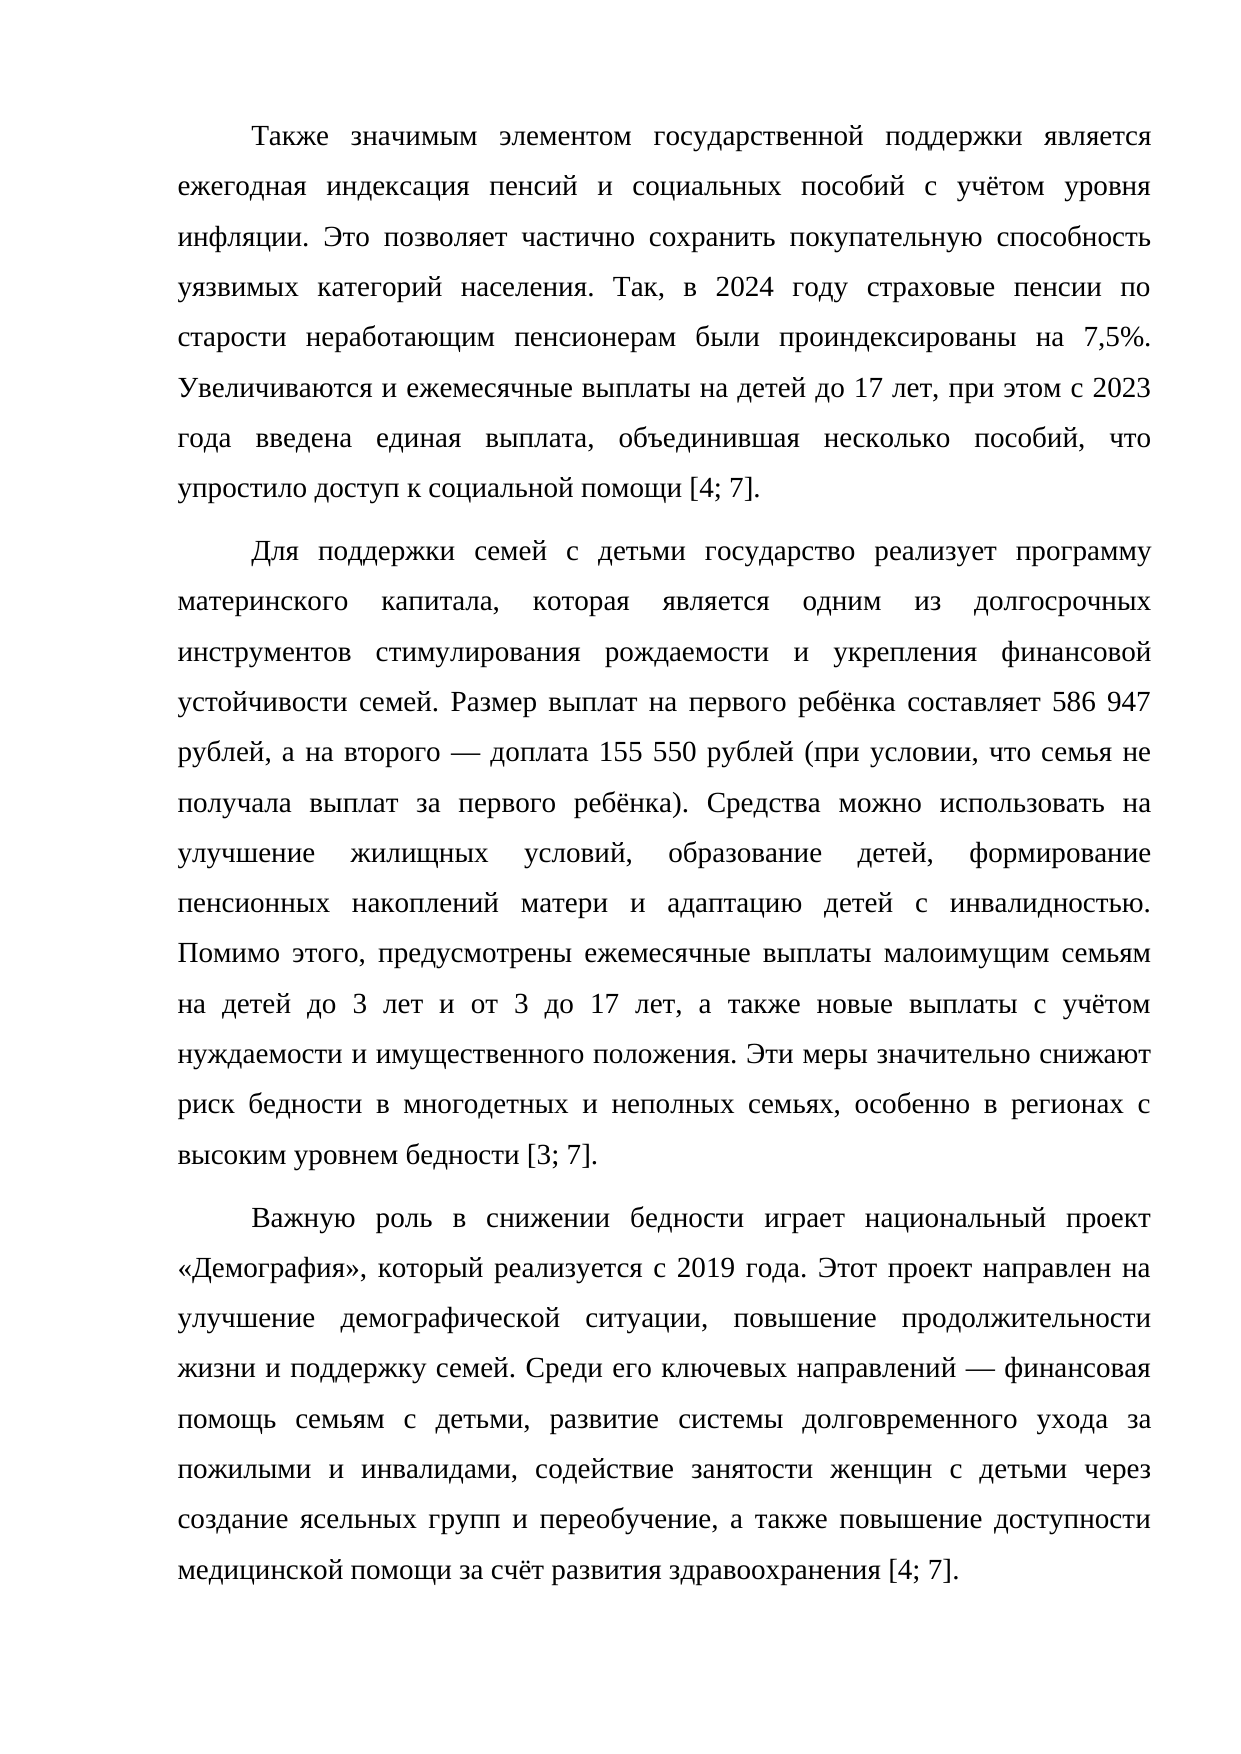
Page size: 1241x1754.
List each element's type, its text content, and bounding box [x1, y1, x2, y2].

text Для поддержки семей с детьми государство реализует программу материнского капитала, которая является одним из долгосрочных инструментов стимулирования рождаемости и укрепления финансовой устойчивости семей. Размер выплат на первого ребёнка составляет 586 947 рублей, а на второго — доплата 155 550 рублей (при условии, что семья не получала выплат за первого ребёнка). Средства можно использовать на улучшение жилищных условий, образование детей, формирование пенсионных накоплений матери и адаптацию детей с инвалидностью. Помимо этого, предусмотрены ежемесячные выплаты малоимущим семьям на детей до 3 лет и от 3 до 17 лет, а также новые выплаты с учётом нуждаемости и имущественного положения. Эти меры значительно снижают риск бедности в многодетных и неполных семьях, особенно в регионах с высоким уровнем бедности [3; 7]. [177, 533, 1152, 1170]
text Также значимым элементом государственной поддержки является ежегодная индексация пенсий и социальных пособий с учётом уровня инфляции. Это позволяет частично сохранить покупательную способность уязвимых категорий населения. Так, в 2024 году страховые пенсии по старости неработающим пенсионерам были проиндексированы на 7,5%. Увеличиваются и ежемесячные выплаты на детей до 17 лет, при этом с 2023 года введена единая выплата, объединившая несколько пособий, что упростило доступ к социальной помощи [4; 7]. [177, 118, 1152, 504]
text Важную роль в снижении бедности играет национальный проект «Демография», который реализуется с 2019 года. Этот проект направлен на улучшение демографической ситуации, повышение продолжительности жизни и поддержку семей. Среди его ключевых направлений — финансовая помощь семьям с детьми, развитие системы долговременного ухода за пожилыми и инвалидами, содействие занятости женщин с детьми через создание ясельных групп и переобучение, а также повышение доступности медицинской помощи за счёт развития здравоохранения [4; 7]. [177, 1200, 1152, 1585]
